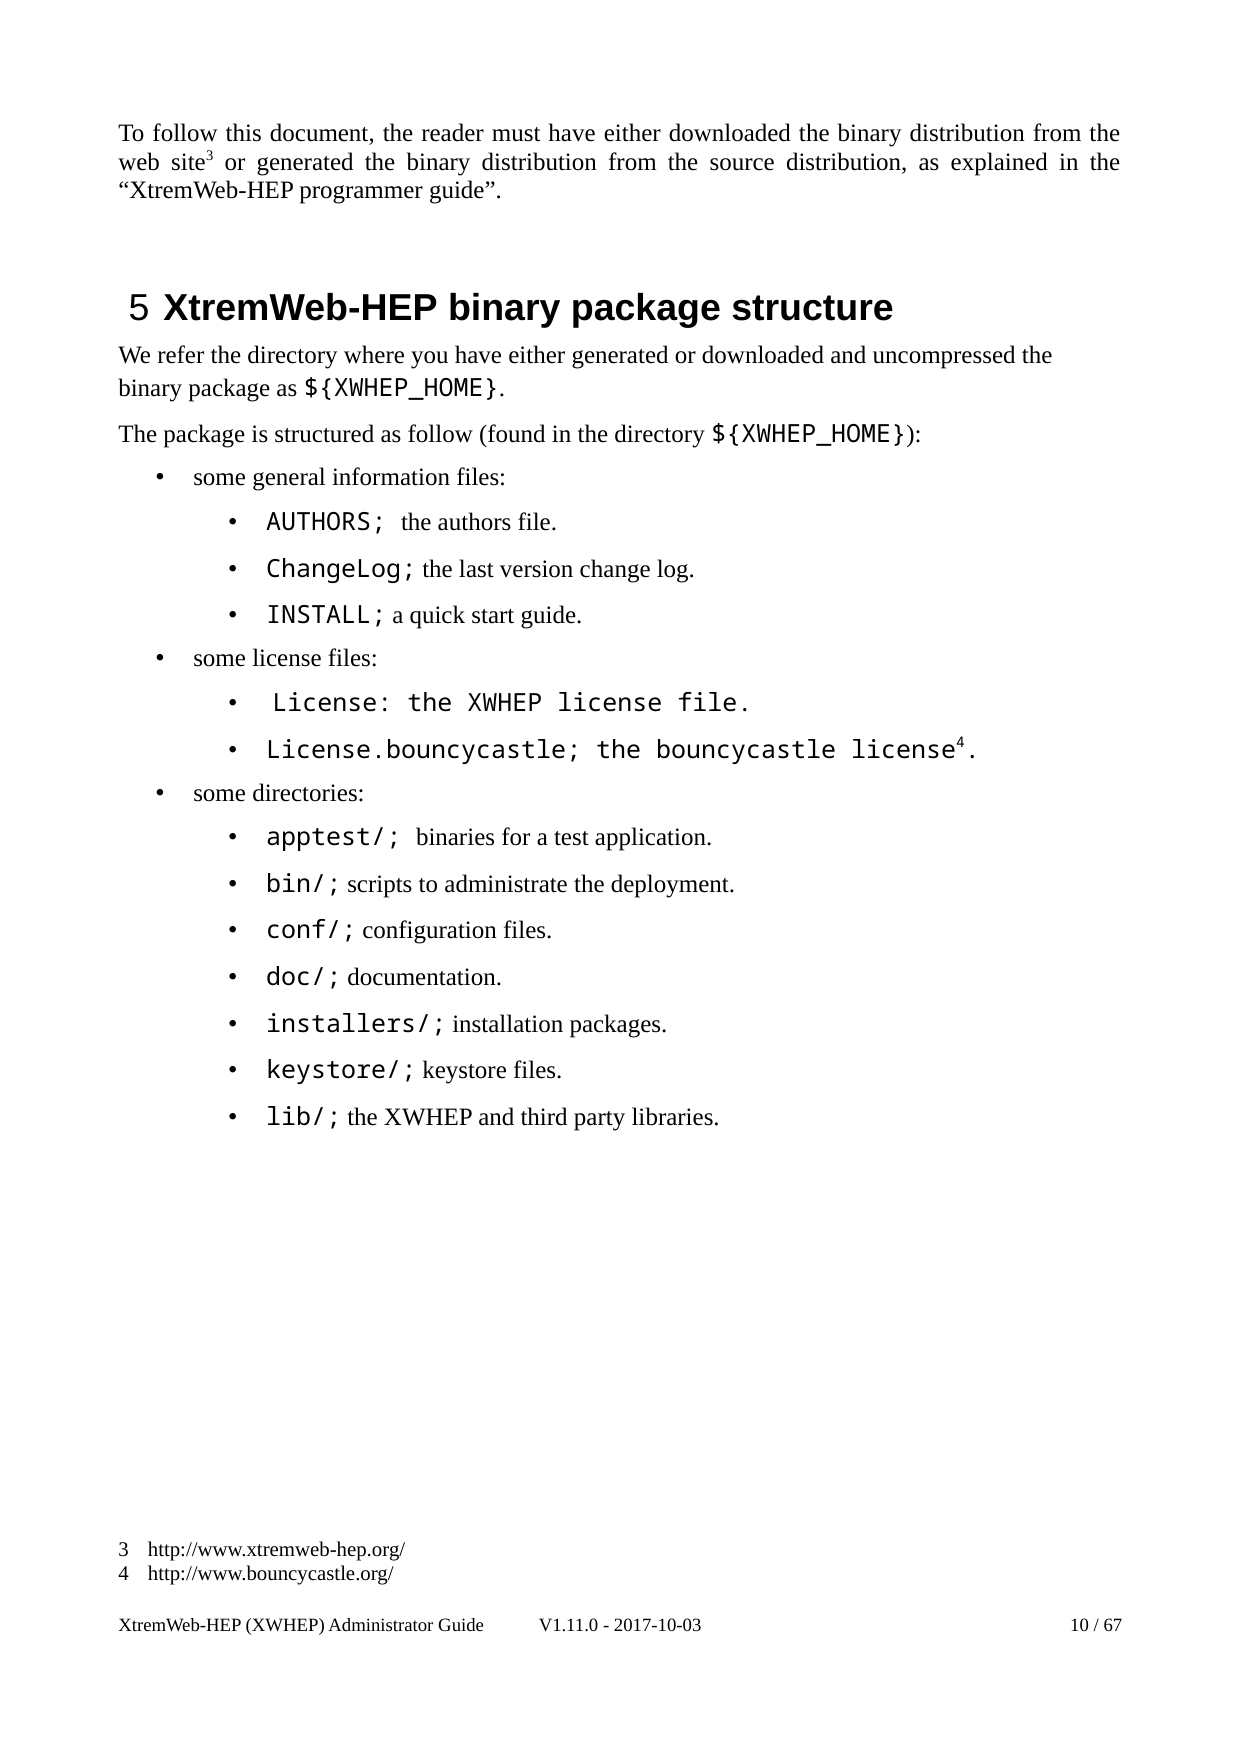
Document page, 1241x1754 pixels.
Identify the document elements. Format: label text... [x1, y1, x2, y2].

text To follow this document, the reader must have either downloaded the binary distribution from the web site or generated the binary distribution from the source distribution, as explained in the “XtremWeb-HEP programmer guide”. [118, 118, 1122, 204]
text We refer the directory where you have either generated or downloaded and uncompressed the binary package as ${XWHEP_HOME}. [118, 341, 1122, 403]
list doc/; documentation. [228, 959, 1122, 993]
list installers/; installation packages. [228, 1005, 1122, 1039]
list http://www.bouncycastle.org/ [118, 1561, 1122, 1585]
list some license files: [156, 643, 1122, 672]
list keystore/; keystore files. [228, 1052, 1122, 1086]
subtitle XtremWeb-HEP binary package structure [118, 285, 1122, 328]
list some general information files: [156, 462, 1122, 491]
list INSTALL; a quick start guide. [228, 597, 1122, 631]
list lib/; the XWHEP and third party libraries. [228, 1098, 1122, 1132]
list bin/; scripts to administrate the deployment. [228, 866, 1122, 900]
list some directories: [156, 778, 1122, 807]
list AUTHORS; the authors file. [228, 504, 1122, 538]
list License.bouncycastle; the bouncycastle license. [228, 731, 1122, 765]
list License: the XWHEP license file. [228, 685, 1122, 719]
text The package is structured as follow (found in the directory ${XWHEP_HOME}): [118, 416, 1122, 450]
text http://www.xtremweb-hep.org/ [118, 1537, 1122, 1561]
list apptest/; binaries for a test application. [228, 819, 1122, 853]
list conf/; configuration files. [228, 912, 1122, 946]
list ChangeLog; the last version change log. [228, 550, 1122, 584]
